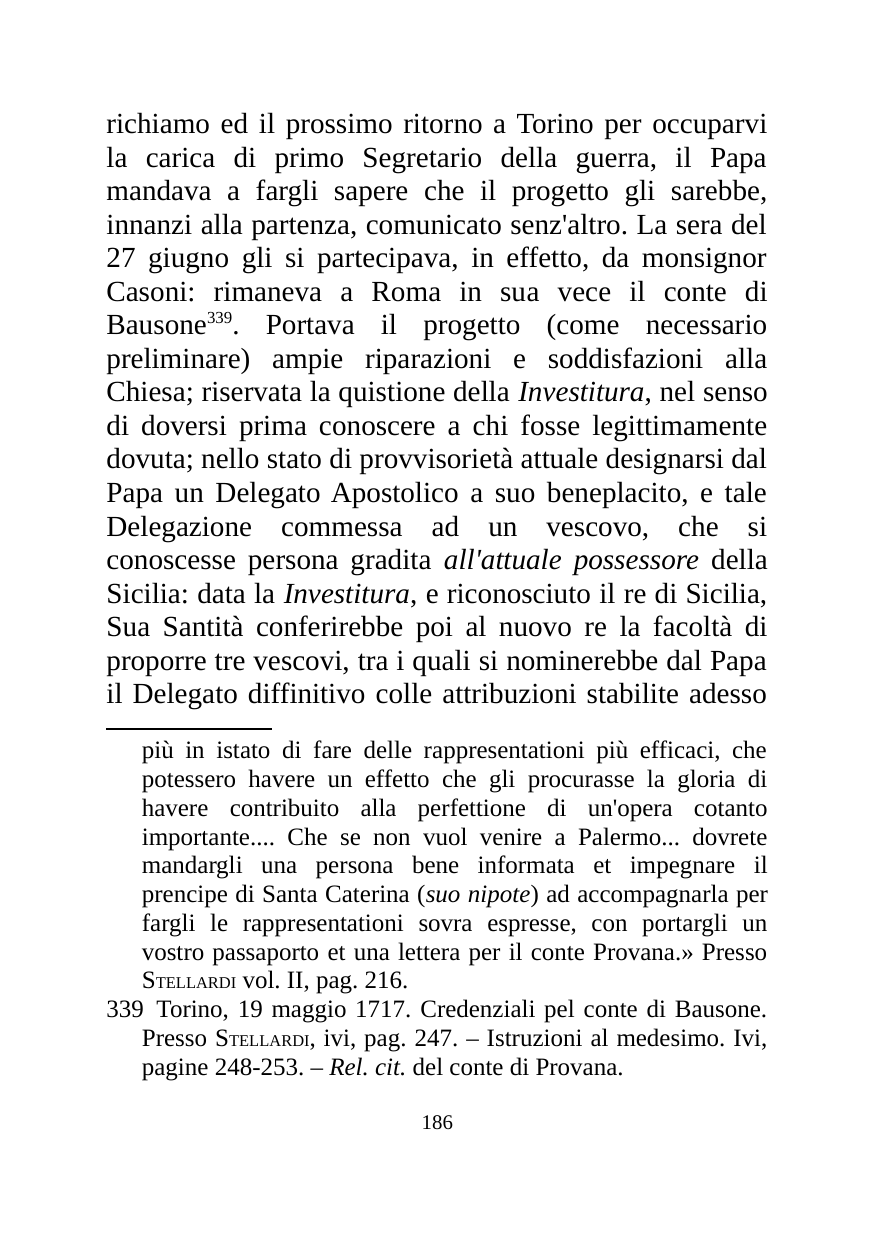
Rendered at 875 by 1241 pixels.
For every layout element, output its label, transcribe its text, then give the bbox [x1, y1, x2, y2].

text Torino, 19 maggio 1717. Credenziali pel conte di Bausone. Presso Stellardi, ivi, pag. 247. – Istruzioni al medesimo. Ivi, pagine 248-253. – Rel. cit. del conte di Provana. [106, 994, 768, 1080]
text richiamo ed il prossimo ritorno a Torino per occuparvi la carica di primo Segretario della guerra, il Papa mandava a fargli sapere che il progetto gli sarebbe, innanzi alla partenza, comunicato senz'altro. La sera del 27 giugno gli si partecipava, in effetto, da monsignor Casoni: rimaneva a Roma in sua vece il conte di Bausone. Portava il progetto (come necessario preliminare) ampie riparazioni e soddisfazioni alla Chiesa; riservata la quistione della Investitura, nel senso di doversi prima conoscere a chi fosse legittimamente dovuta; nello stato di provvisorietà attuale designarsi dal Papa un Delegato Apostolico a suo beneplacito, e tale Delegazione commessa ad un vescovo, che si conoscesse persona gradita all'attuale possessore della Sicilia: data la Investitura, e riconosciuto il re di Sicilia, Sua Santità conferirebbe poi al nuovo re la facoltà di proporre tre vescovi, tra i quali si nominerebbe dal Papa il Delegato diffinitivo colle attribuzioni stabilite adesso [106, 106, 768, 710]
text più in istato di fare delle rappresentationi più efficaci, che potessero havere un effetto che gli procurasse la gloria di havere contribuito alla perfettione di un'opera cotanto importante.... Che se non vuol venire a Palermo... dovrete mandargli una persona bene informata et impegnare il prencipe di Santa Caterina (suo nipote) ad accompagnarla per fargli le rappresentationi sovra espresse, con portargli un vostro passaporto et una lettera per il conte Provana.» Presso Stellardi vol. II, pag. 216. [106, 735, 768, 994]
